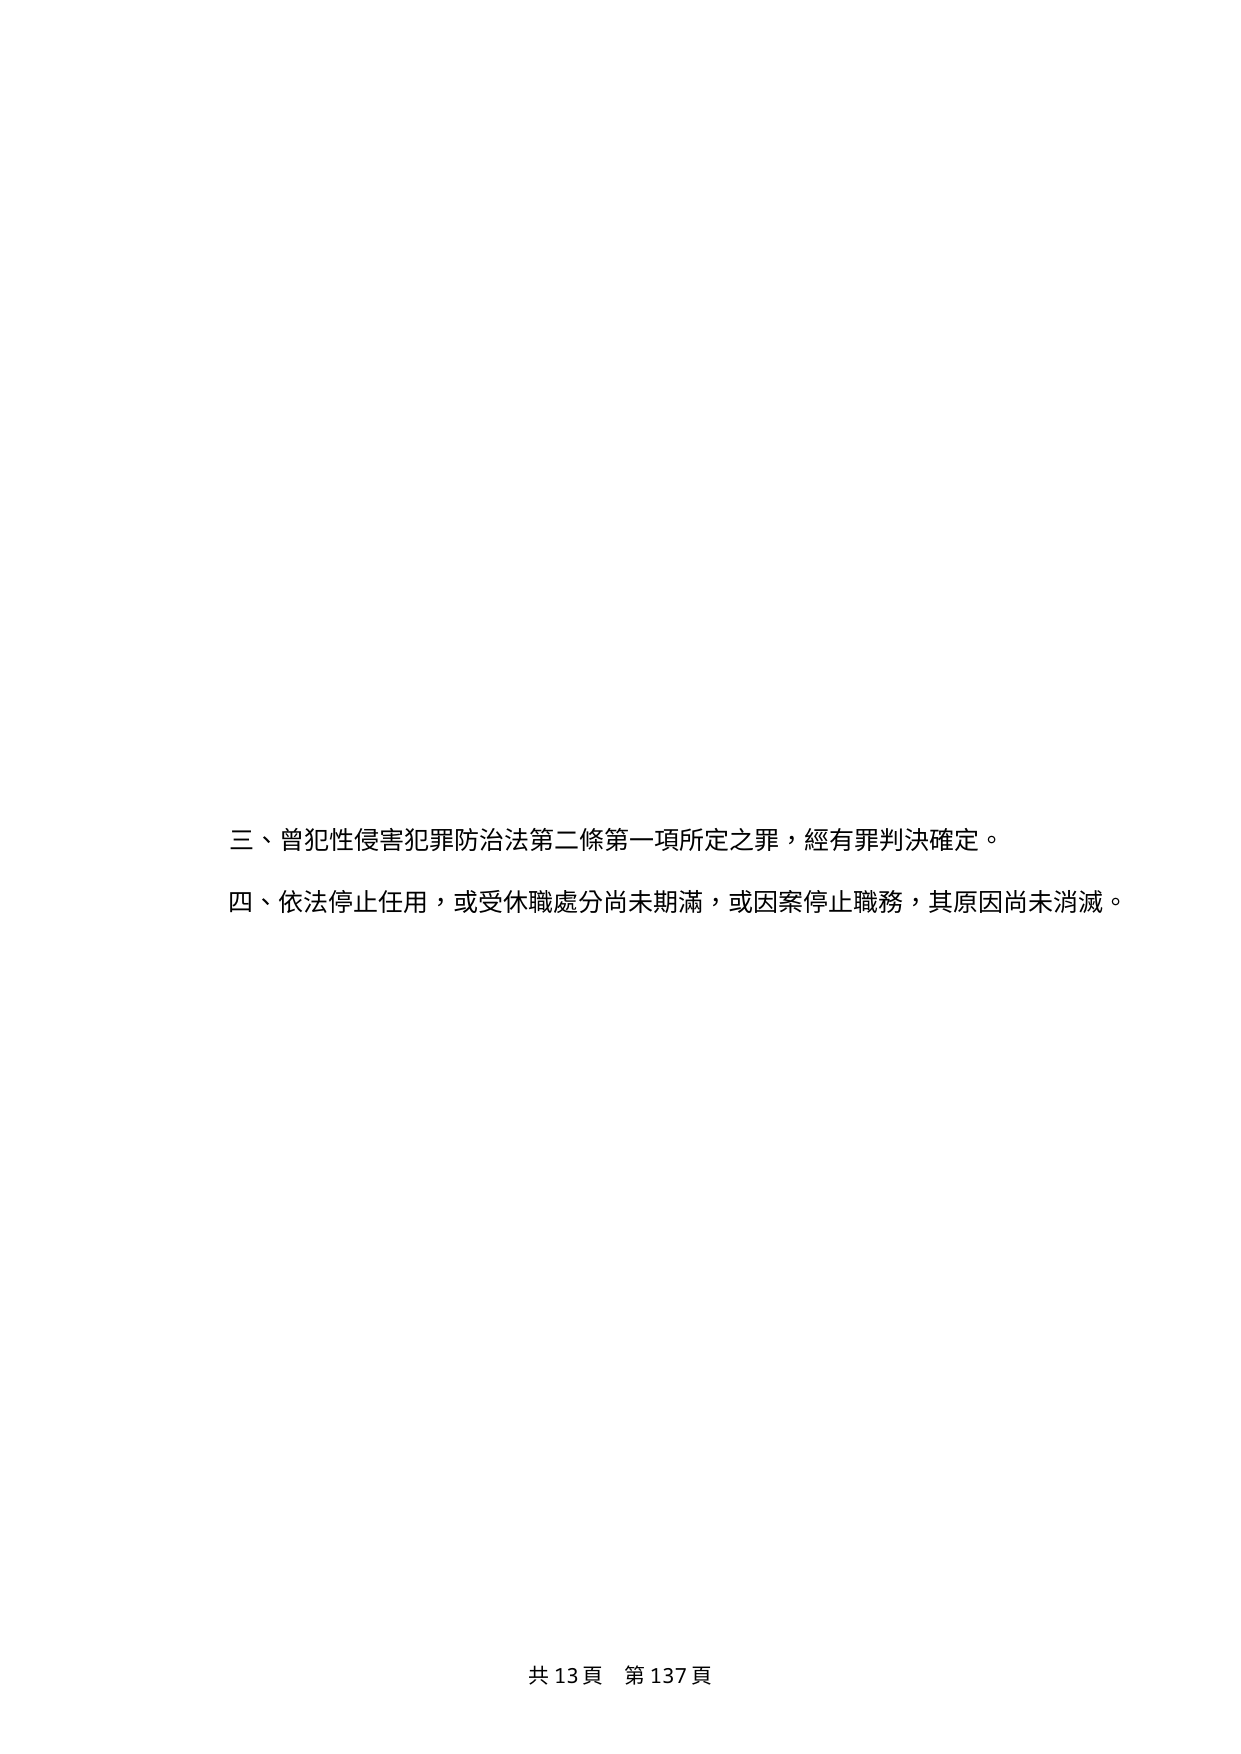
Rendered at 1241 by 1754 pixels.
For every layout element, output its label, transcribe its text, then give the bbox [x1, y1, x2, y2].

text 四、依法停止任用，或受休職處分尚未期滿，或因案停止職務，其原因尚未消滅。 [229, 859, 1122, 922]
text 三、曾犯性侵害犯罪防治法第二條第一項所定之罪，經有罪判決確定。 [118, 797, 1122, 859]
